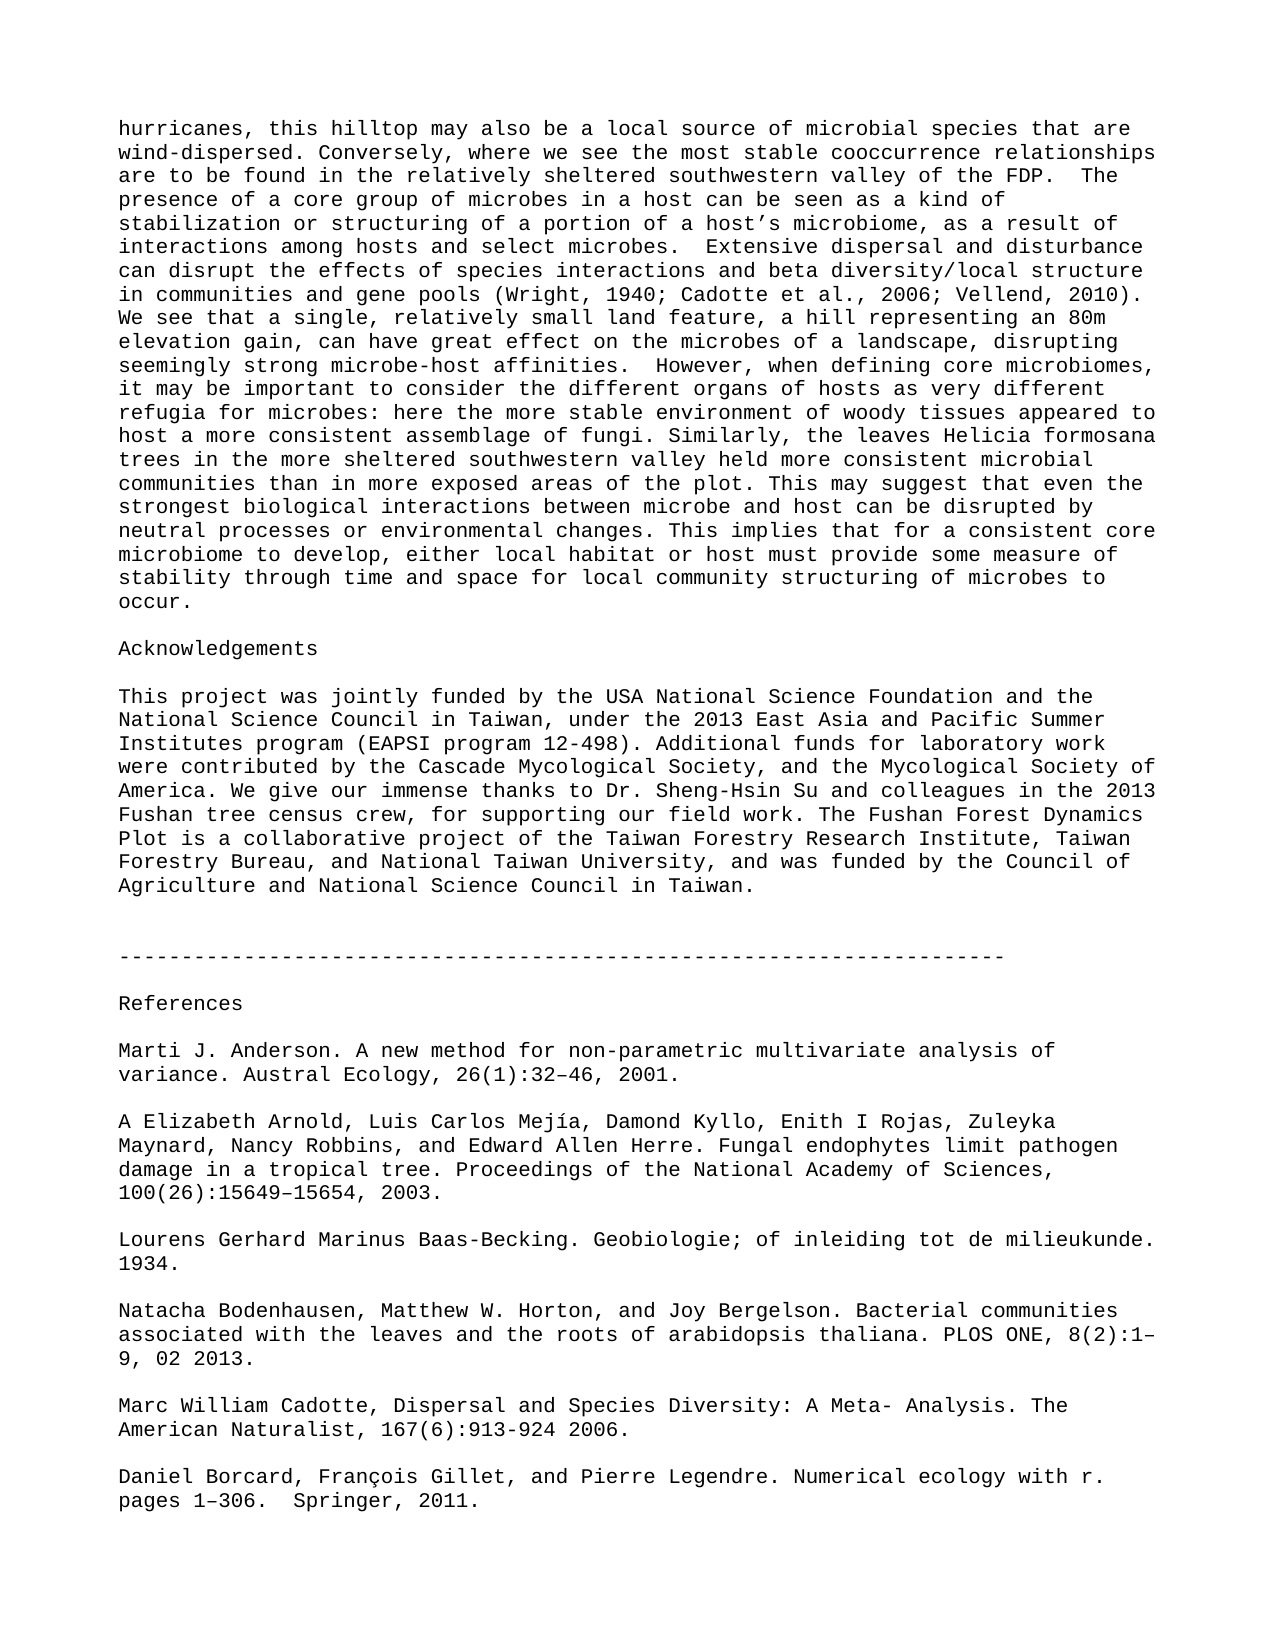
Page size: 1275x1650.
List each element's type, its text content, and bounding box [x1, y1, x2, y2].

text Acknowledgements [118, 638, 1157, 662]
text Marc William Cadotte, Dispersal and Species Diversity: A Meta‐ Analysis. The American Naturalist, 167(6):913-924 2006. [118, 1395, 1157, 1442]
text ----------------------------------------------------------------------- [118, 946, 1157, 969]
text Marti J. Anderson. A new method for non-parametric multivariate analysis of variance. Austral Ecology, 26(1):32–46, 2001. [118, 1040, 1157, 1088]
text Lourens Gerhard Marinus Baas-Becking. Geobiologie; of inleiding tot de milieukunde. 1934. [118, 1229, 1157, 1277]
text This project was jointly funded by the USA National Science Foundation and the National Science Council in Taiwan, under the 2013 East Asia and Pacific Summer Institutes program (EAPSI program 12-498). Additional funds for laboratory work were contributed by the Cascade Mycological Society, and the Mycological Society of America. We give our immense thanks to Dr. Sheng-Hsin Su and colleagues in the 2013 Fushan tree census crew, for supporting our field work. The Fushan Forest Dynamics Plot is a collaborative project of the Taiwan Forestry Research Institute, Taiwan Forestry Bureau, and National Taiwan University, and was funded by the Council of Agriculture and National Science Council in Taiwan. [118, 686, 1157, 898]
text A Elizabeth Arnold, Luis Carlos Mejía, Damond Kyllo, Enith I Rojas, Zuleyka Maynard, Nancy Robbins, and Edward Allen Herre. Fungal endophytes limit pathogen damage in a tropical tree. Proceedings of the National Academy of Sciences, 100(26):15649–15654, 2003. [118, 1111, 1157, 1206]
text Daniel Borcard, François Gillet, and Pierre Legendre. Numerical ecology with r. pages 1–306. Springer, 2011. [118, 1466, 1157, 1513]
text References [118, 993, 1157, 1017]
text hurricanes, this hilltop may also be a local source of microbial species that are wind-dispersed. Conversely, where we see the most stable cooccurrence relationships are to be found in the relatively sheltered southwestern valley of the FDP. The presence of a core group of microbes in a host can be seen as a kind of stabilization or structuring of a portion of a host’s microbiome, as a result of interactions among hosts and select microbes. Extensive dispersal and disturbance can disrupt the effects of species interactions and beta diversity/local structure in communities and gene pools (Wright, 1940; Cadotte et al., 2006; Vellend, 2010). We see that a single, relatively small land feature, a hill representing an 80m elevation gain, can have great effect on the microbes of a landscape, disrupting seemingly strong microbe-host affinities. However, when defining core microbiomes, it may be important to consider the different organs of hosts as very different refugia for microbes: here the more stable environment of woody tissues appeared to host a more consistent assemblage of fungi. Similarly, the leaves Helicia formosana trees in the more sheltered southwestern valley held more consistent microbial communities than in more exposed areas of the plot. This may suggest that even the strongest biological interactions between microbe and host can be disrupted by neutral processes or environmental changes. This implies that for a consistent core microbiome to develop, either local habitat or host must provide some measure of stability through time and space for local community structuring of microbes to occur. [118, 118, 1157, 615]
text Natacha Bodenhausen, Matthew W. Horton, and Joy Bergelson. Bacterial communities associated with the leaves and the roots of arabidopsis thaliana. PLOS ONE, 8(2):1–9, 02 2013. [118, 1300, 1157, 1371]
